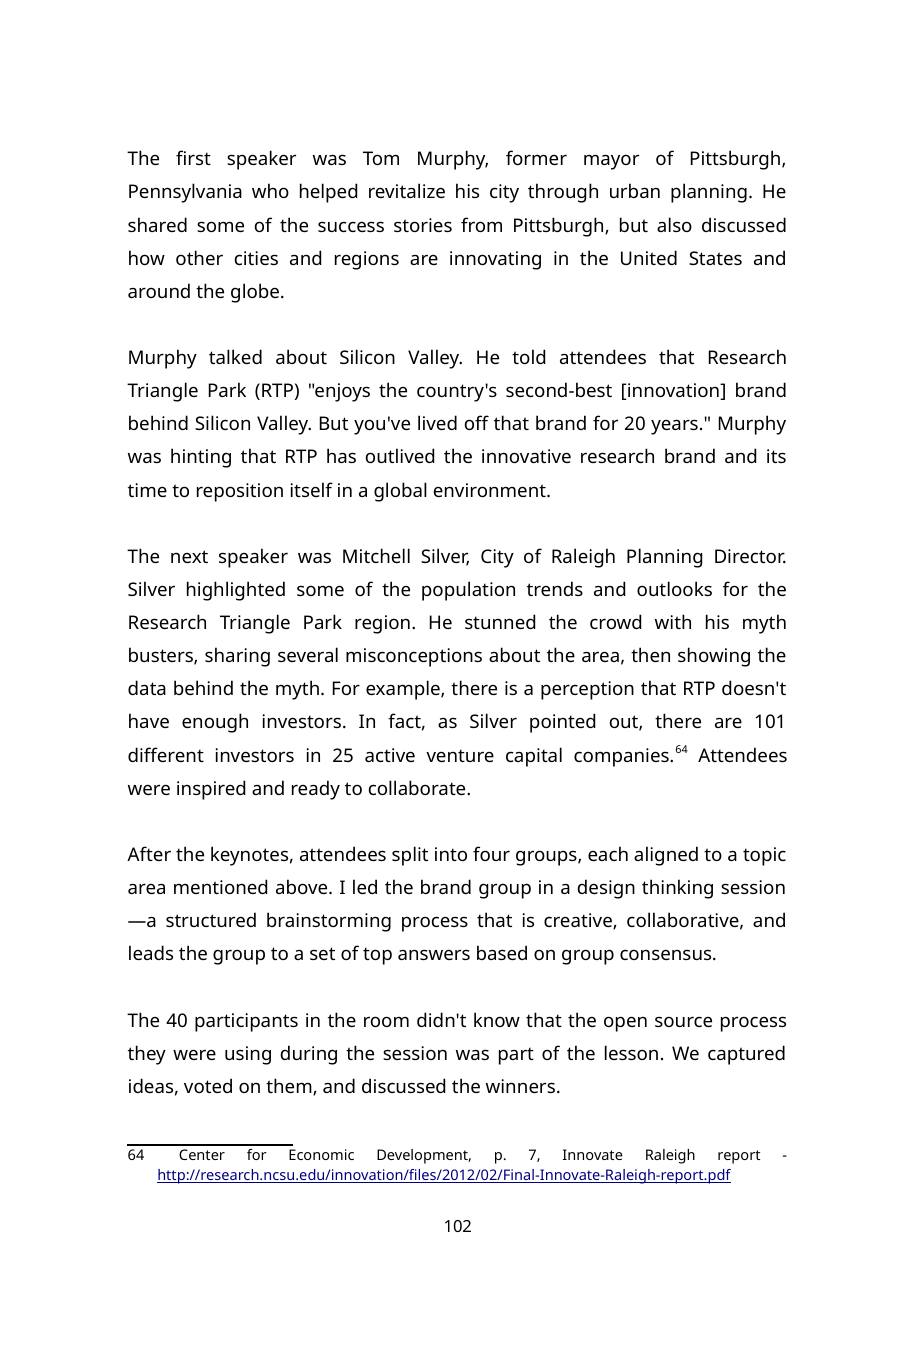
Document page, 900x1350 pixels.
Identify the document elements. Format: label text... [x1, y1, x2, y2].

text The first speaker was Tom Murphy, former mayor of Pittsburgh, Pennsylvania who helped revitalize his city through urban planning. He shared some of the success stories from Pittsburgh, but also discussed how other cities and regions are innovating in the United States and around the globe. [127, 146, 787, 304]
text The next speaker was Mitchell Silver, City of Raleigh Planning Director. Silver highlighted some of the population trends and outlooks for the Research Triangle Park region. He stunned the crowd with his myth busters, sharing several misconceptions about the area, then showing the data behind the myth. For example, there is a perception that RTP doesn't have enough investors. In fact, as Silver pointed out, there are 101 different investors in 25 active venture capital companies. Attendees were inspired and ready to collaborate. [127, 543, 787, 801]
text Center for Economic Development, p. 7, Innovate Raleigh report - http://research.ncsu.edu/innovation/files/2012/02/Final-Innovate-Raleigh-report.pdf [127, 1145, 787, 1185]
text The 40 participants in the room didn't know that the open source process they were using during the session was part of the lesson. We captured ideas, voted on them, and discussed the winners. [127, 1007, 787, 1099]
text Murphy talked about Silicon Valley. He told attendees that Research Triangle Park (RTP) "enjoys the country's second-best [innovation] brand behind Silicon Valley. But you've lived off that brand for 20 years." Murphy was hinting that RTP has outlived the innovative research brand and its time to reposition itself in a global environment. [127, 344, 787, 502]
text After the keynotes, attendees split into four groups, each aligned to a topic area mentioned above. I led the brand group in a design thinking session—a structured brainstorming process that is creative, collaborative, and leads the group to a set of top answers based on group consensus. [127, 841, 787, 966]
